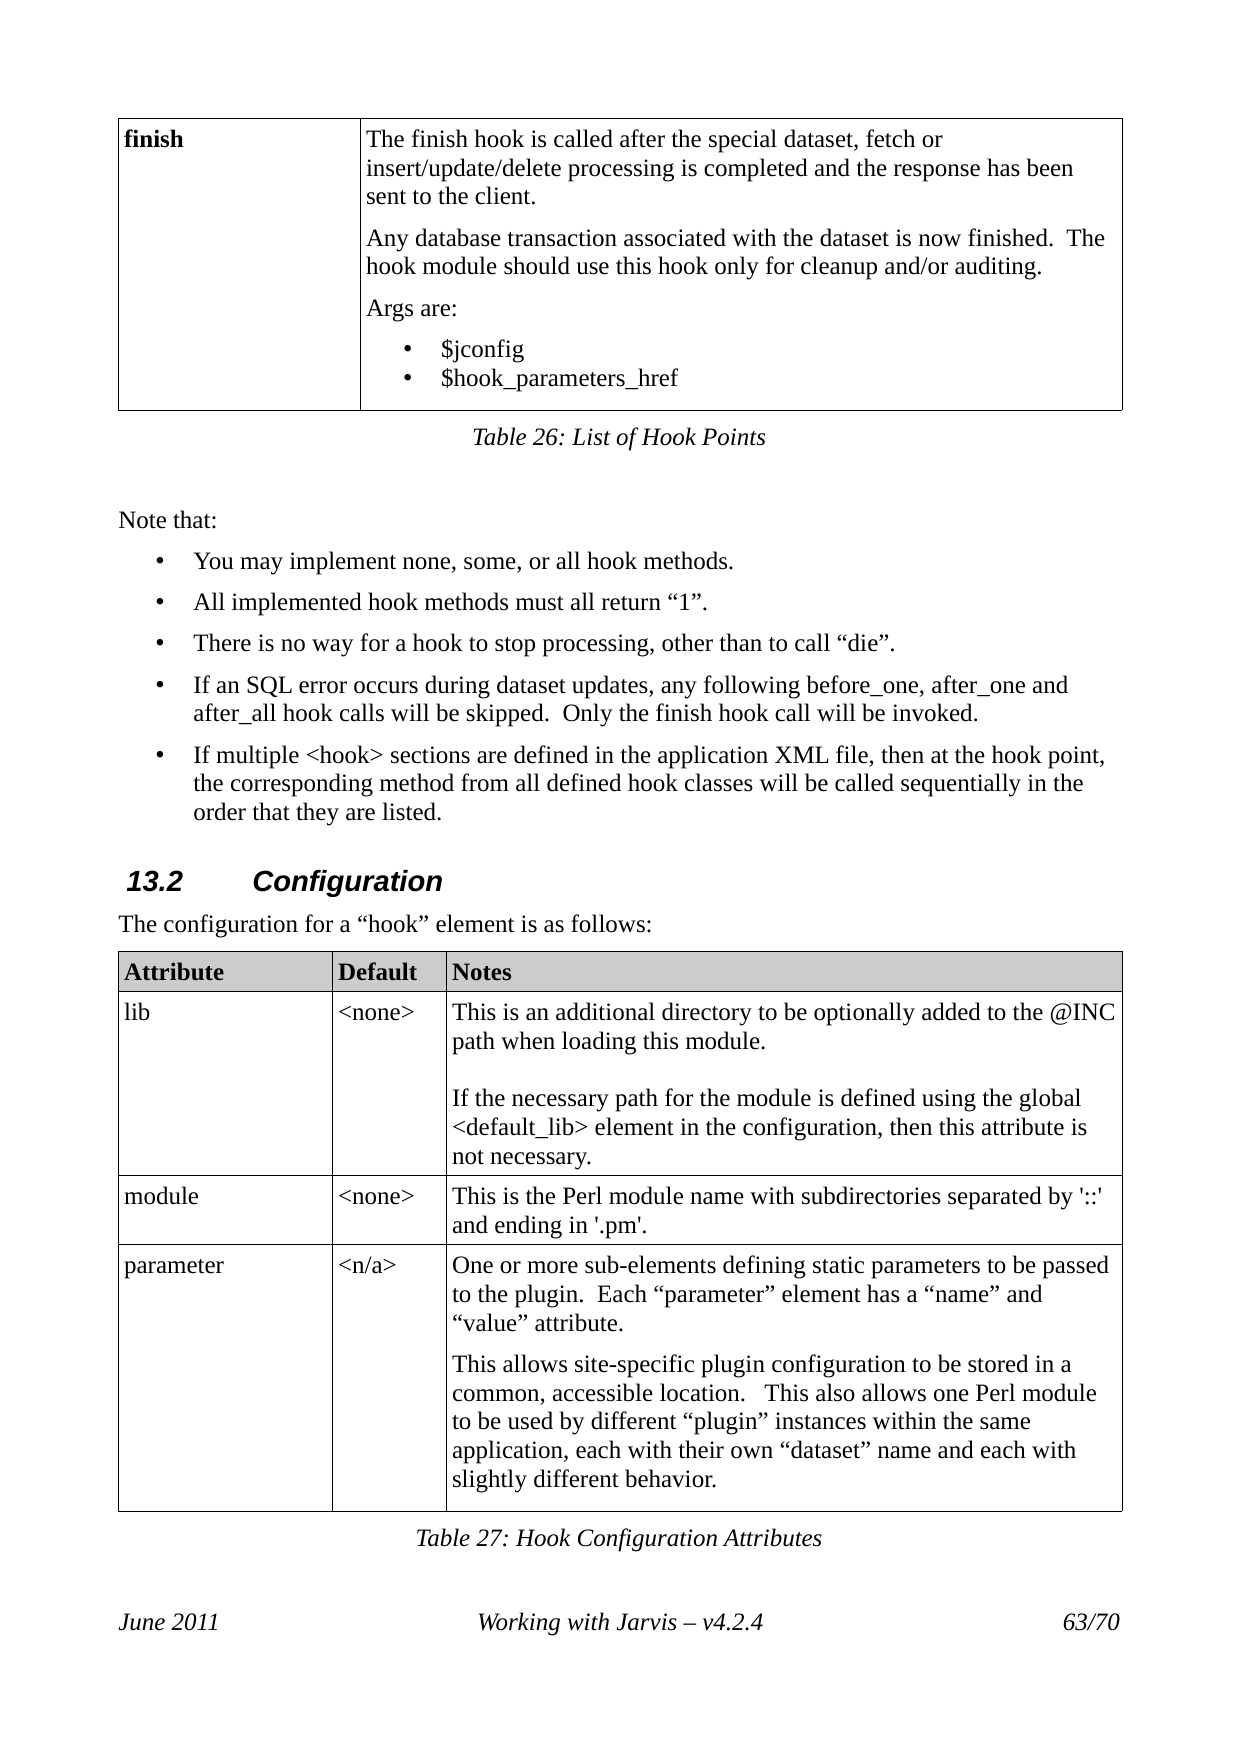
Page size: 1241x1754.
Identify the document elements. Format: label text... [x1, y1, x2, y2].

text Table 26: List of Hook Points [118, 422, 1122, 451]
table_header Attribute [119, 952, 332, 991]
list If an SQL error occurs during dataset updates, any following before_one, after_one and after_all hook calls will be skipped. Only the finish hook call will be invoked. [156, 670, 1122, 727]
table_cell <none> [333, 992, 446, 1175]
list All implemented hook methods must all return “1”. [156, 587, 1122, 616]
table_cell parameter [119, 1245, 332, 1511]
table_cell One or more sub-elements defining static parameters to be passed to the plugin. Each “parameter” element has a “name” and “value” attribute. This allows site-specific plugin configuration to be stored in a common, accessible location. This also allows one Perl module to be used by different “plugin” instances within the same application, each with their own “dataset” name and each with slightly different behavior. [447, 1245, 1122, 1511]
table_cell finish [119, 119, 360, 410]
table_cell This is the Perl module name with subdirectories separated by '::' and ending in '.pm'. [447, 1176, 1122, 1244]
table_cell <n/a> [333, 1245, 446, 1511]
list If multiple <hook> sections are defined in the application XML file, then at the hook point, the corresponding method from all defined hook classes will be called sequentially in the order that they are listed. [156, 740, 1122, 826]
text Note that: [118, 505, 1122, 533]
text The configuration for a “hook” element is as follows: [118, 909, 1122, 938]
table_cell lib [119, 992, 332, 1175]
table_cell module [119, 1176, 332, 1244]
table_header Notes [447, 952, 1122, 991]
table_cell This is an additional directory to be optionally added to the @INC path when loading this module. If the necessary path for the module is defined using the global <default_lib> element in the configuration, then this attribute is not necessary. [447, 992, 1122, 1175]
list There is no way for a hook to stop processing, other than to call “die”. [156, 628, 1122, 657]
table_cell The finish hook is called after the special dataset, fetch or insert/update/delete processing is completed and the response has been sent to the client. Any database transaction associated with the dataset is now finished. The hook module should use this hook only for cleanup and/or auditing. Args are: $jconfig $hook_parameters_href [361, 119, 1122, 410]
table_header Default [333, 952, 446, 991]
table_cell <none> [333, 1176, 446, 1244]
list You may implement none, some, or all hook methods. [156, 546, 1122, 575]
text Table 27: Hook Configuration Attributes [118, 1523, 1122, 1552]
subtitle Configuration [118, 863, 1122, 897]
